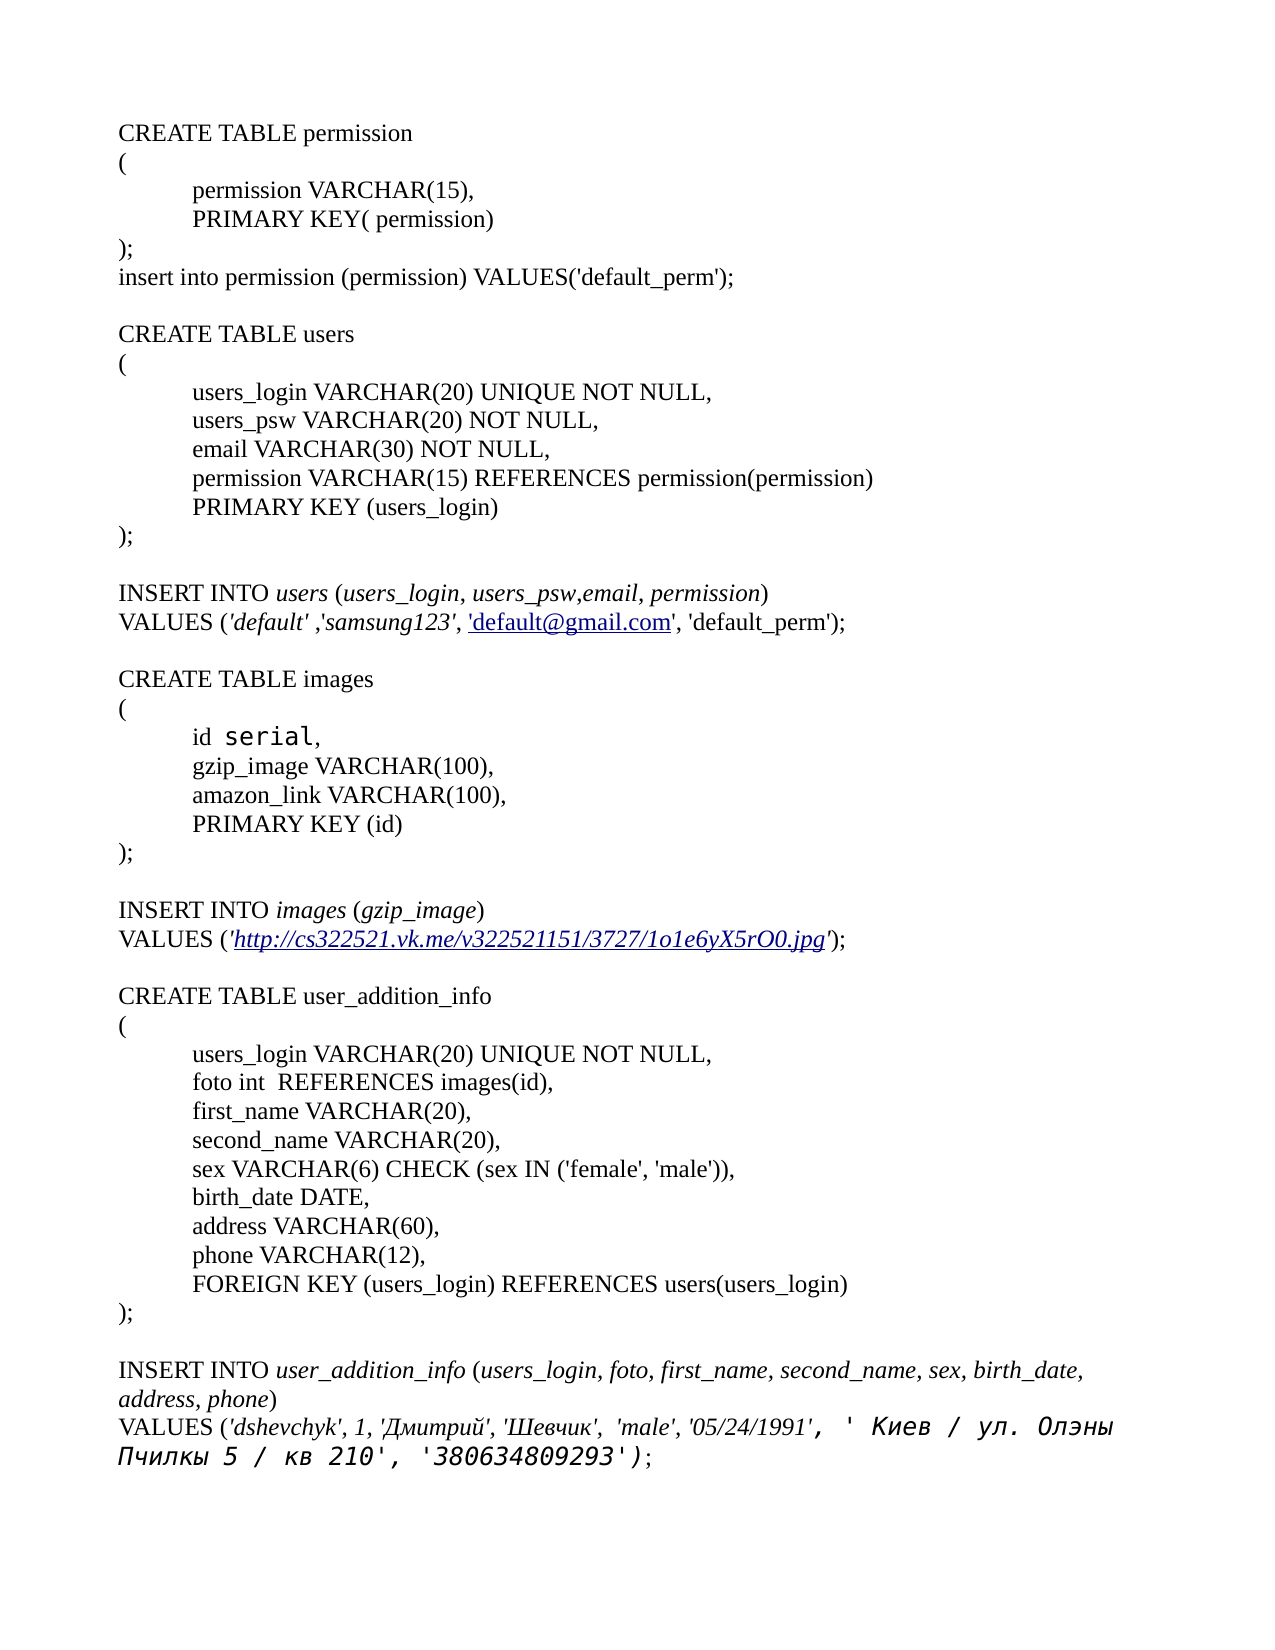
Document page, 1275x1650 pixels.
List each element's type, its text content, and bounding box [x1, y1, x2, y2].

text insert into permission (permission) VALUES('default_perm'); [118, 262, 1157, 291]
text address VARCHAR(60), [118, 1211, 1157, 1240]
text birth_date DATE, [118, 1182, 1157, 1211]
text ); [118, 233, 1157, 262]
text PRIMARY KEY( permission) [118, 204, 1157, 233]
text ); [118, 521, 1157, 549]
text ); [118, 1297, 1157, 1326]
text INSERT INTO user_addition_info (users_login, foto, first_name, second_name, sex, birth_date, address, phone) VALUES ('dshevchyk', 1, 'Дмитрий', 'Шевчик', 'male', '05/24/1991', ' Киев / ул. Олэны Пчилкы 5 / кв 210', '380634809293'); [118, 1355, 1157, 1471]
text CREATE TABLE users [118, 319, 1157, 348]
text ( [118, 147, 1157, 176]
text CREATE TABLE user_addition_info [118, 981, 1157, 1010]
text users_psw VARCHAR(20) NOT NULL, [118, 406, 1157, 434]
text id serial, [118, 722, 1157, 751]
text INSERT INTO images (gzip_image) VALUES ('http://cs322521.vk.me/v322521151/3727/1o1e6yX5rO0.jpg'); [118, 895, 1157, 952]
text users_login VARCHAR(20) UNIQUE NOT NULL, [118, 1039, 1157, 1067]
text phone VARCHAR(12), [118, 1240, 1157, 1269]
text second_name VARCHAR(20), [118, 1125, 1157, 1154]
text PRIMARY KEY (users_login) [118, 492, 1157, 521]
text INSERT INTO users (users_login, users_psw,email, permission) VALUES ('default' ,'samsung123', 'default@gmail.com', 'default_perm'); [118, 578, 1157, 636]
text email VARCHAR(30) NOT NULL, [118, 434, 1157, 463]
text foto int REFERENCES images(id), [118, 1067, 1157, 1096]
text permission VARCHAR(15) REFERENCES permission(permission) [118, 463, 1157, 492]
text ( [118, 348, 1157, 377]
text PRIMARY KEY (id) [118, 809, 1157, 837]
text ( [118, 693, 1157, 722]
text permission VARCHAR(15), [118, 176, 1157, 204]
text FOREIGN KEY (users_login) REFERENCES users(users_login) [118, 1269, 1157, 1297]
text first_name VARCHAR(20), [118, 1096, 1157, 1125]
text ( [118, 1010, 1157, 1039]
text sex VARCHAR(6) CHECK (sex IN ('female', 'male')), [118, 1154, 1157, 1182]
text CREATE TABLE permission [118, 118, 1157, 147]
text gzip_image VARCHAR(100), [118, 751, 1157, 780]
text CREATE TABLE images [118, 664, 1157, 693]
text users_login VARCHAR(20) UNIQUE NOT NULL, [118, 377, 1157, 406]
text ); [118, 837, 1157, 866]
text amazon_link VARCHAR(100), [118, 780, 1157, 809]
